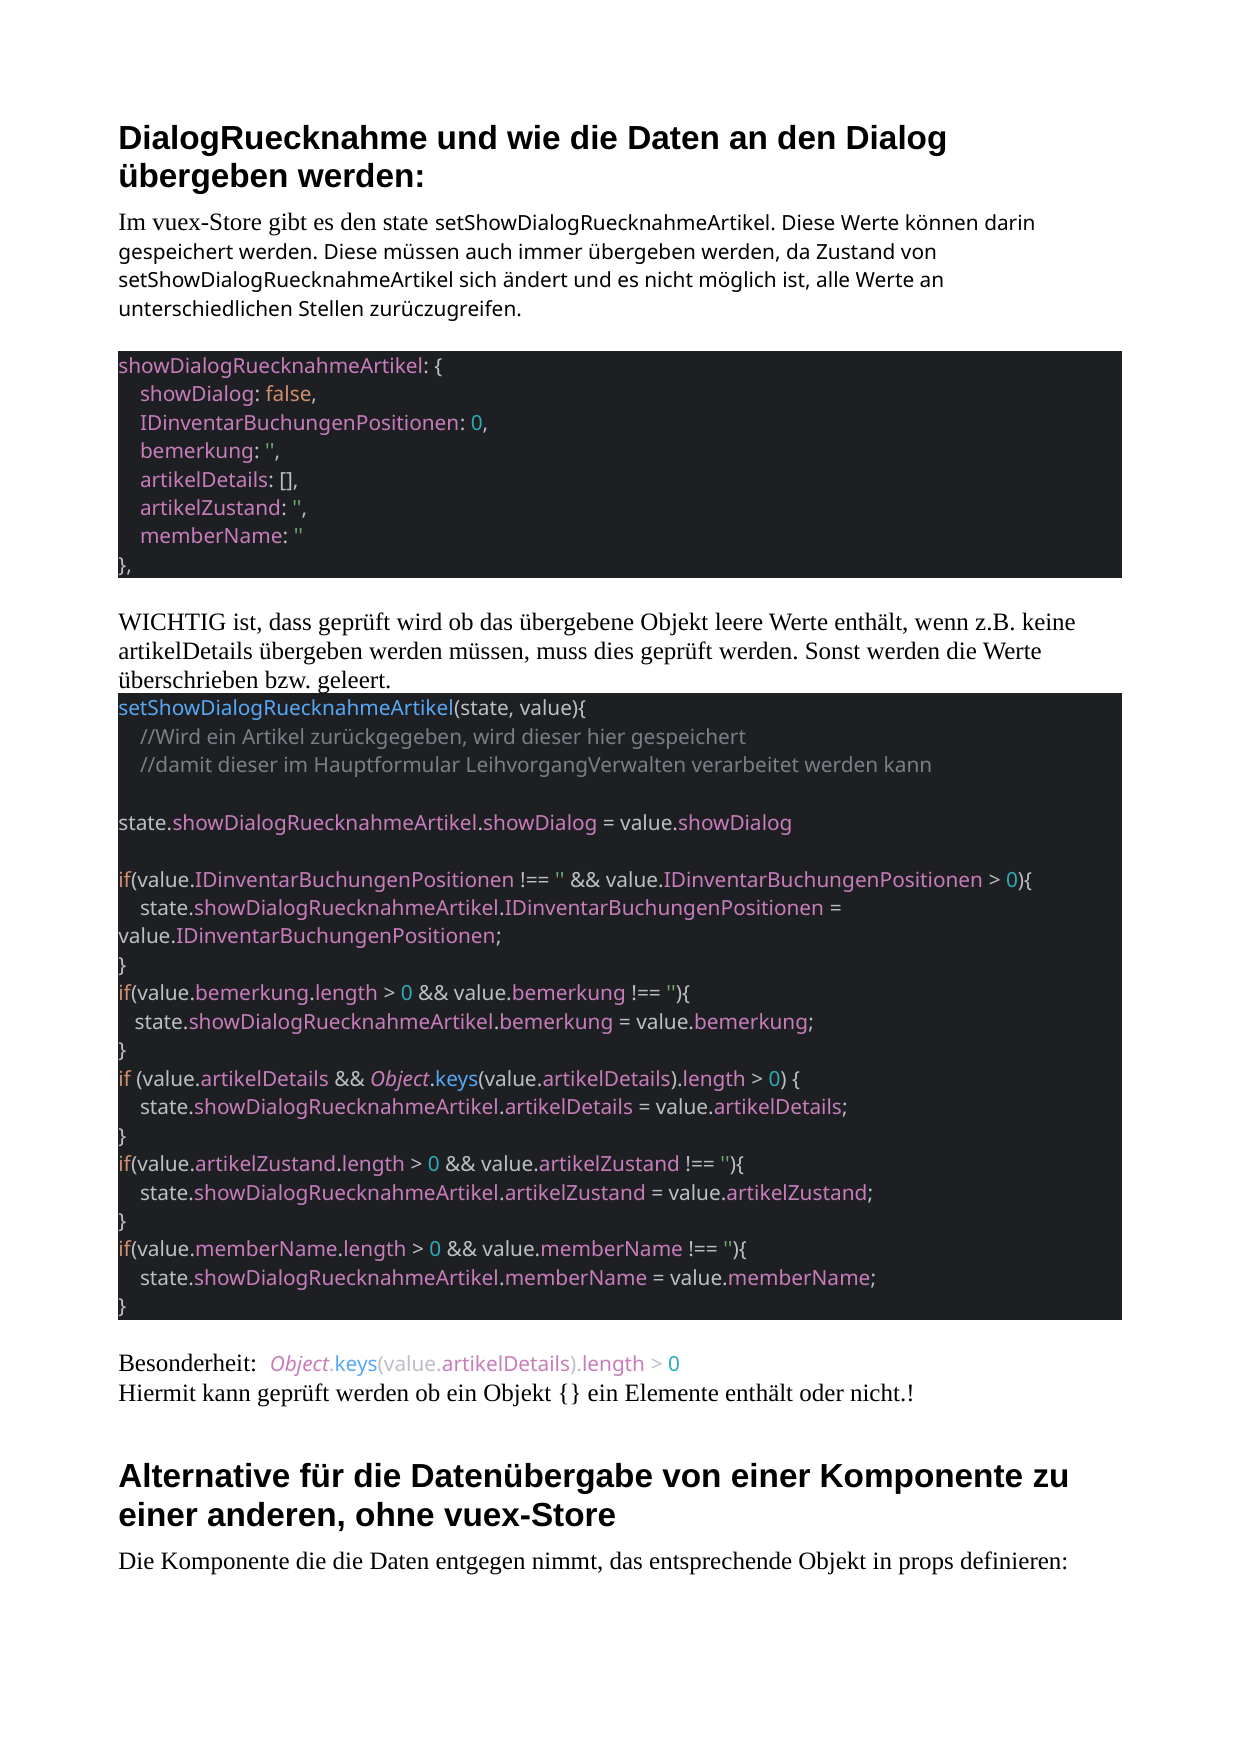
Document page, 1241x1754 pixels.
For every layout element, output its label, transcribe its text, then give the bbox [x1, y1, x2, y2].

text setShowDialogRuecknahmeArtikel(state, value){ //Wird ein Artikel zurückgegeben, wird dieser hier gespeichert //damit dieser im Hauptformular LeihvorgangVerwalten verarbeitet werden kann state.showDialogRuecknahmeArtikel.showDialog = value.showDialog if(value.IDinventarBuchungenPositionen !== '' && value.IDinventarBuchungenPositionen > 0){ state.showDialogRuecknahmeArtikel.IDinventarBuchungenPositionen = value.IDinventarBuchungenPositionen; } if(value.bemerkung.length > 0 && value.bemerkung !== ''){ state.showDialogRuecknahmeArtikel.bemerkung = value.bemerkung; } if (value.artikelDetails && Object.keys(value.artikelDetails).length > 0) { state.showDialogRuecknahmeArtikel.artikelDetails = value.artikelDetails; } if(value.artikelZustand.length > 0 && value.artikelZustand !== ''){ state.showDialogRuecknahmeArtikel.artikelZustand = value.artikelZustand; } if(value.memberName.length > 0 && value.memberName !== ''){ state.showDialogRuecknahmeArtikel.memberName = value.memberName; } [118, 693, 1122, 1320]
subtitle DialogRuecknahme und wie die Daten an den Dialog übergeben werden: [118, 118, 1122, 195]
text Besonderheit: Object.keys(value.artikelDetails).length > 0 [118, 1348, 1122, 1378]
subtitle Alternative für die Datenübergabe von einer Komponente zu einer anderen, ohne vuex-Store [118, 1456, 1122, 1533]
text Hiermit kann geprüft werden ob ein Objekt {} ein Elemente enthält oder nicht.! [118, 1378, 1122, 1407]
text WICHTIG ist, dass geprüft wird ob das übergebene Objekt leere Werte enthält, wenn z.B. keine artikelDetails übergeben werden müssen, muss dies geprüft werden. Sonst werden die Werte überschrieben bzw. geleert. [118, 607, 1122, 693]
text Im vuex-Store gibt es den state setShowDialogRuecknahmeArtikel. Diese Werte können darin gespeichert werden. Diese müssen auch immer übergeben werden, da Zustand von setShowDialogRuecknahmeArtikel sich ändert und es nicht möglich ist, alle Werte an unterschiedlichen Stellen zurüczugreifen. [118, 207, 1122, 322]
text showDialogRuecknahmeArtikel: { showDialog: false, IDinventarBuchungenPositionen: 0, bemerkung: '', artikelDetails: [], artikelZustand: '', memberName: '' }, [118, 351, 1122, 578]
text Die Komponente die die Daten entgegen nimmt, das entsprechende Objekt in props definieren: [118, 1546, 1122, 1574]
